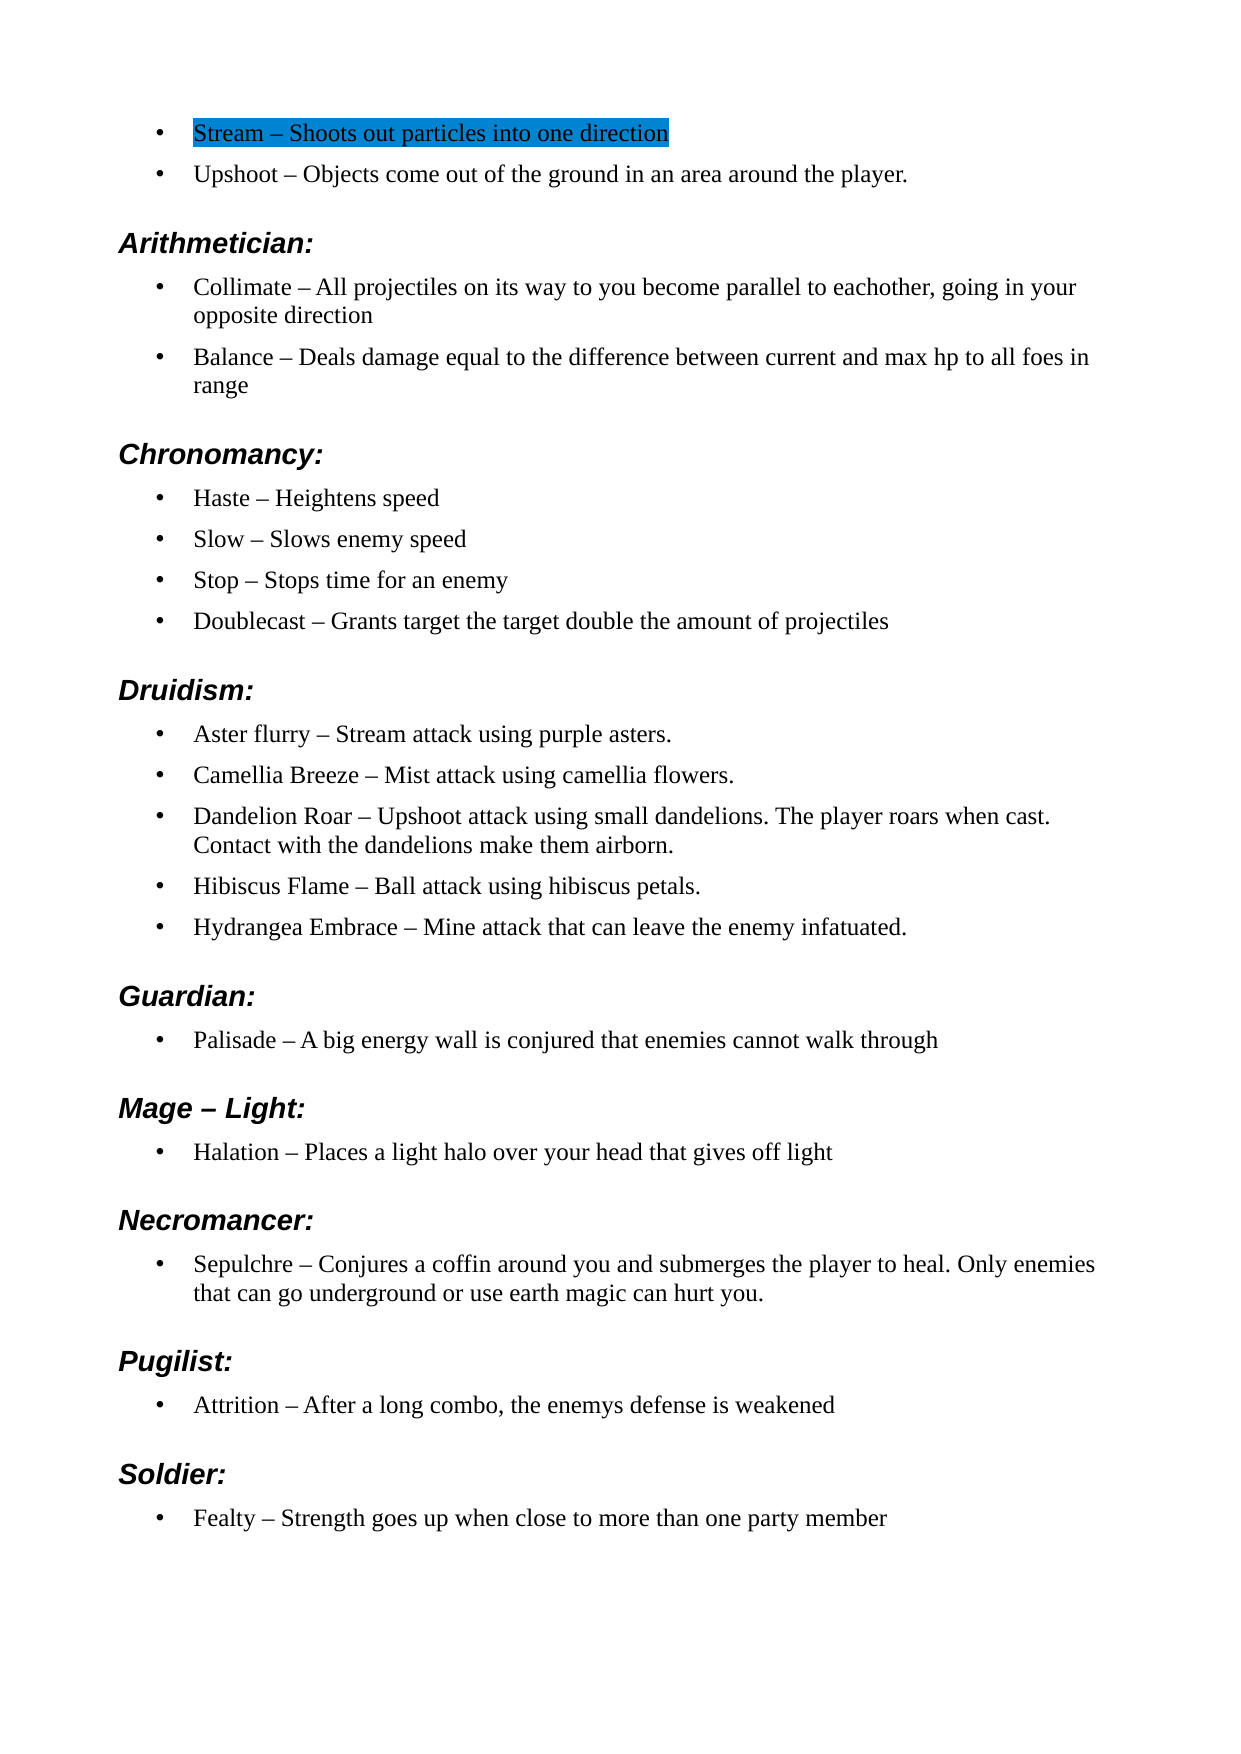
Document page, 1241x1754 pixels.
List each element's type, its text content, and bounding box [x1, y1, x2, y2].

list Stream – Shoots out particles into one direction [156, 118, 1122, 147]
subtitle Soldier: [118, 1457, 1122, 1490]
list Dandelion Roar – Upshoot attack using small dandelions. The player roars when cast. Contact with the dandelions make them airborn. [156, 801, 1122, 859]
list Halation – Places a light halo over your head that gives off light [156, 1137, 1122, 1166]
list Hibiscus Flame – Ball attack using hibiscus petals. [156, 871, 1122, 900]
subtitle Guardian: [118, 979, 1122, 1012]
list Balance – Deals damage equal to the difference between current and max hp to all foes in range [156, 342, 1122, 399]
list Doublecast – Grants target the target double the amount of projectiles [156, 606, 1122, 635]
list Collimate – All projectiles on its way to you become parallel to eachother, going in your opposite direction [156, 272, 1122, 329]
subtitle Chronomancy: [118, 437, 1122, 470]
list Hydrangea Embrace – Mine attack that can leave the enemy infatuated. [156, 912, 1122, 941]
list Haste – Heightens speed [156, 483, 1122, 511]
list Fealty – Strength goes up when close to more than one party member [156, 1503, 1122, 1531]
list Palisade – A big energy wall is conjured that enemies cannot walk through [156, 1025, 1122, 1053]
subtitle Druidism: [118, 673, 1122, 706]
subtitle Necromancer: [118, 1203, 1122, 1237]
subtitle Arithmetician: [118, 226, 1122, 259]
list Camellia Breeze – Mist attack using camellia flowers. [156, 760, 1122, 789]
list Sepulchre – Conjures a coffin around you and submerges the player to heal. Only enemies that can go underground or use earth magic can hurt you. [156, 1249, 1122, 1307]
list Stop – Stops time for an enemy [156, 565, 1122, 594]
list Slow – Slows enemy speed [156, 524, 1122, 553]
list Attrition – After a long combo, the enemys defense is weakened [156, 1390, 1122, 1419]
list Aster flurry – Stream attack using purple asters. [156, 719, 1122, 747]
subtitle Mage – Light: [118, 1091, 1122, 1124]
subtitle Pugilist: [118, 1344, 1122, 1378]
list Upshoot – Objects come out of the ground in an area around the player. [156, 159, 1122, 188]
